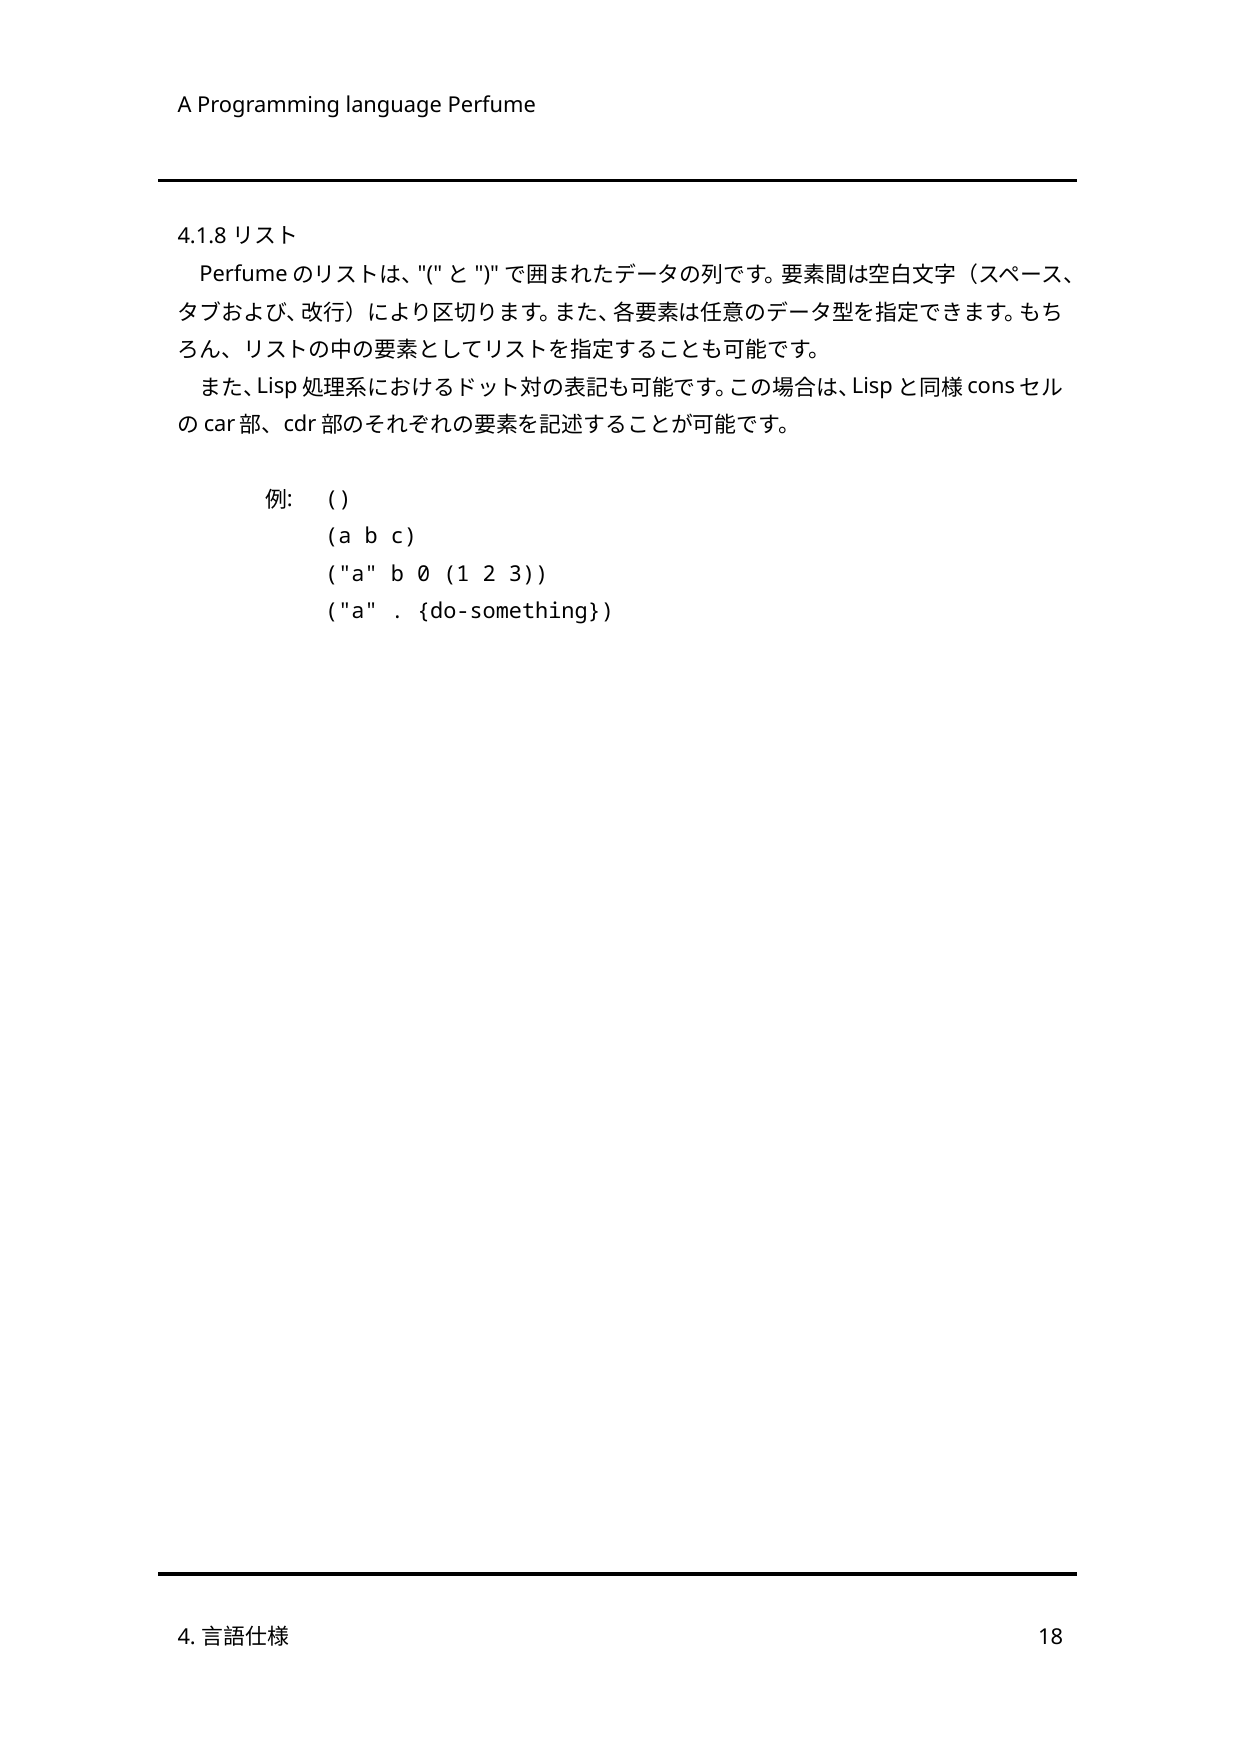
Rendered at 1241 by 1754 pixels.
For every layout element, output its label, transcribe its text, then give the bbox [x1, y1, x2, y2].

text Perfumeのリストは、"(" と ")" で囲まれたデータの列です。要素間は空白文字（スペース、タブおよび、改行）により区切ります。また、各要素は任意のデータ型を指定できます。もちろん、リストの中の要素としてリストを指定することも可能です。 [177, 254, 1063, 367]
subtitle 4.1.8 リスト [177, 217, 1063, 254]
text (a b c) [177, 517, 1063, 554]
text ("a" . {do-something}) [177, 592, 1063, 629]
text また、Lisp処理系におけるドット対の表記も可能です。この場合は、Lispと同様consセルのcar部、cdr部のそれぞれの要素を記述することが可能です。 [177, 367, 1063, 442]
text ("a" b 0 (1 2 3)) [177, 554, 1063, 592]
text 例: () [177, 479, 1063, 517]
